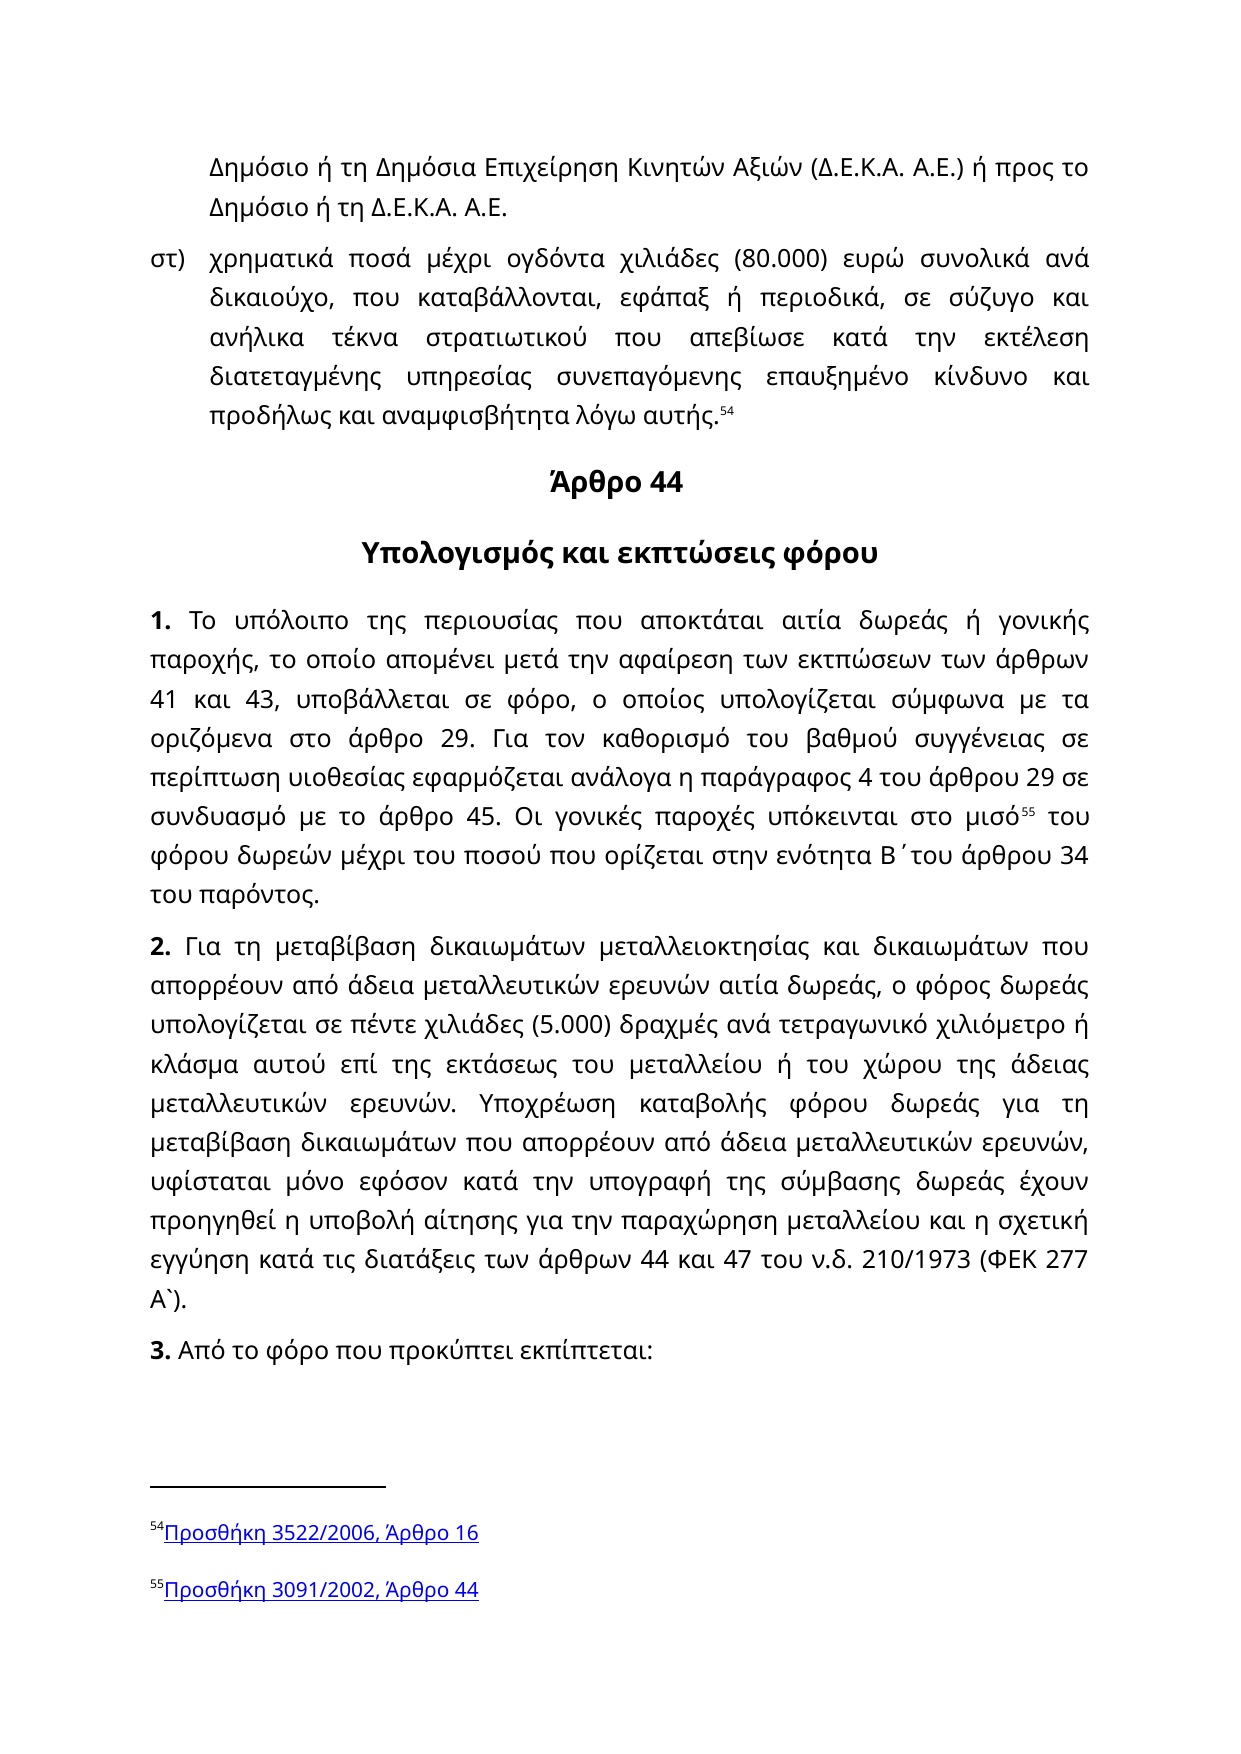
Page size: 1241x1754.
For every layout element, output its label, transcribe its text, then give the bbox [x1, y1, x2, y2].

text 1. Το υπόλοιπο της περιουσίας που αποκτάται αιτία δωρεάς ή γονικής παροχής, το οποίο απομένει μετά την αφαίρεση των εκτπώσεων των άρθρων 41 και 43, υποβάλλεται σε φόρο, ο οποίος υπολογίζεται σύμφωνα με τα οριζόμενα στο άρθρο 29. Για τον καθορισμό του βαθμού συγγένειας σε περίπτωση υιοθεσίας εφαρμόζεται ανάλογα η παράγραφος 4 του άρθρου 29 σε συνδυασμό με το άρθρο 45. Οι γονικές παροχές υπόκεινται στο μισό του φόρου δωρεών μέχρι του ποσού που ορίζεται στην ενότητα Β΄του άρθρου 34 του παρόντος. [150, 603, 1090, 911]
text 3. Από το φόρο που προκύπτει εκπίπτεται: [150, 1333, 1090, 1367]
text Προσθήκη 3522/2006, Άρθρο 16 [150, 1518, 1090, 1546]
subtitle Άρθρο 44 [150, 462, 1090, 501]
subtitle Υπολογισμός και εκπτώσεις φόρου [150, 532, 1090, 572]
list στ) χρηματικά ποσά μέχρι ογδόντα χιλιάδες (80.000) ευρώ συνολικά ανά δικαιούχο, που καταβάλλονται, εφάπαξ ή περιοδικά, σε σύζυγο και ανήλικα τέκνα στρατιωτικού που απεβίωσε κατά την εκτέλεση διατεταγμένης υπηρεσίας συνεπαγόμενης επαυξημένο κίνδυνο και προδήλως και αναμφισβήτητα λόγω αυτής. [150, 241, 1090, 432]
text Προσθήκη 3091/2002, Άρθρο 44 [150, 1576, 1090, 1604]
text 2. Για τη μεταβίβαση δικαιωμάτων μεταλλειοκτησίας και δικαιωμάτων που απορρέουν από άδεια μεταλλευτικών ερευνών αιτία δωρεάς, ο φόρος δωρεάς υπολογίζεται σε πέντε χιλιάδες (5.000) δραχμές ανά τετραγωνικό χιλιόμετρο ή κλάσμα αυτού επί της εκτάσεως του μεταλλείου ή του χώρου της άδειας μεταλλευτικών ερευνών. Υποχρέωση καταβολής φόρου δωρεάς για τη μεταβίβαση δικαιωμάτων που απορρέουν από άδεια μεταλλευτικών ερευνών, υφίσταται μόνο εφόσον κατά την υπογραφή της σύμβασης δωρεάς έχουν προηγηθεί η υποβολή αίτησης για την παραχώρηση μεταλλείου και η σχετική εγγύηση κατά τις διατάξεις των άρθρων 44 και 47 του ν.δ. 210/1973 (ΦΕΚ 277 Α`). [150, 929, 1090, 1315]
list Δημόσιο ή τη Δημόσια Επιχείρηση Κινητών Αξιών (Δ.Ε.Κ.Α. Α.Ε.) ή προς το Δημόσιο ή τη Δ.Ε.Κ.Α. Α.Ε. [150, 150, 1090, 223]
